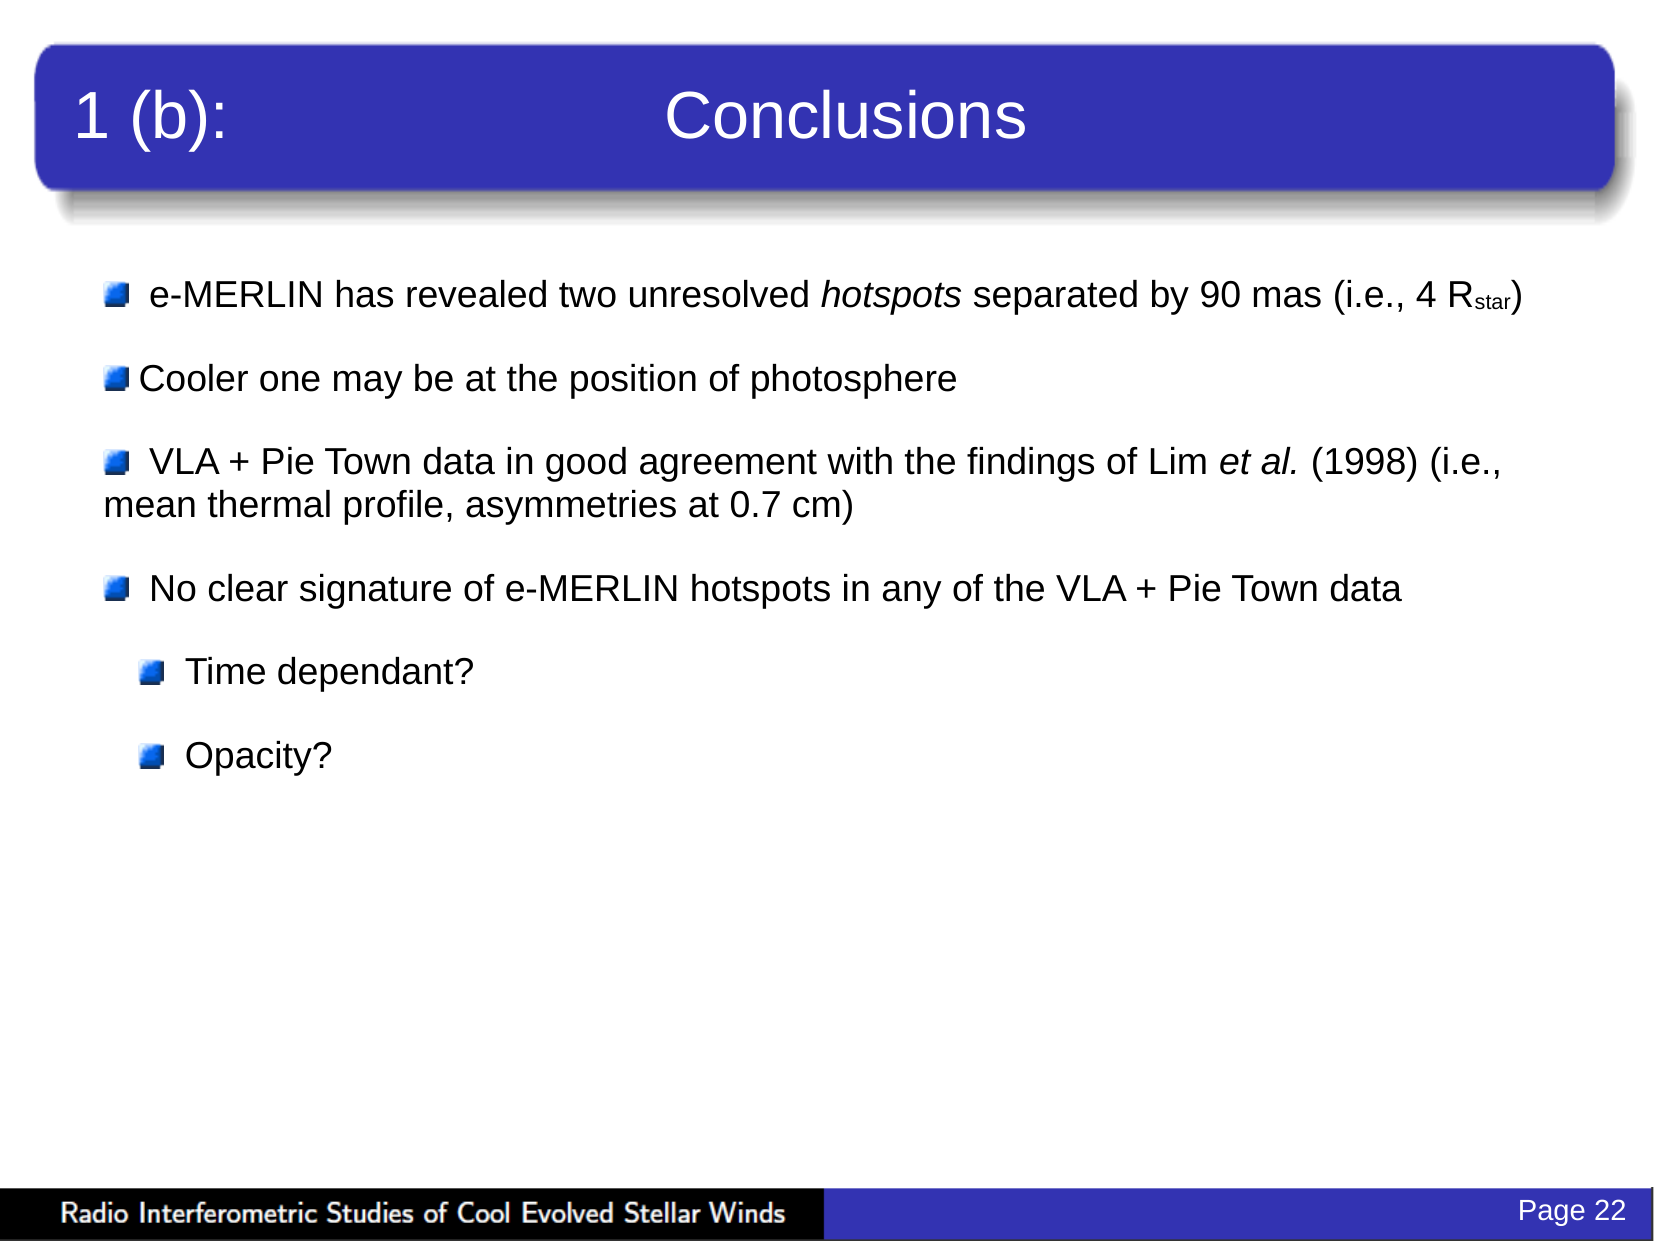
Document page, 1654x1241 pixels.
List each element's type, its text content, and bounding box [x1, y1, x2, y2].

text_box 1 (b): Conclusions [59, 70, 1595, 189]
picture [0, 1187, 1654, 1241]
text_box e-MERLIN has revealed two unresolved hotspots separated by 90 mas (i.e., 4 Rstar) Cooler one may be at the position of photosphere VLA + Pie Town data in good agreement with the findings of Lim et al. (1998) (i.e., mean thermal profile, asymmetries at 0.7 cm) No clear signature of e-MERLIN hotspots in any of the VLA + Pie Town data Time dependant? Opacity? [88, 265, 1595, 887]
picture [23, 29, 1648, 237]
text_box Page 22 [814, 1187, 1642, 1235]
